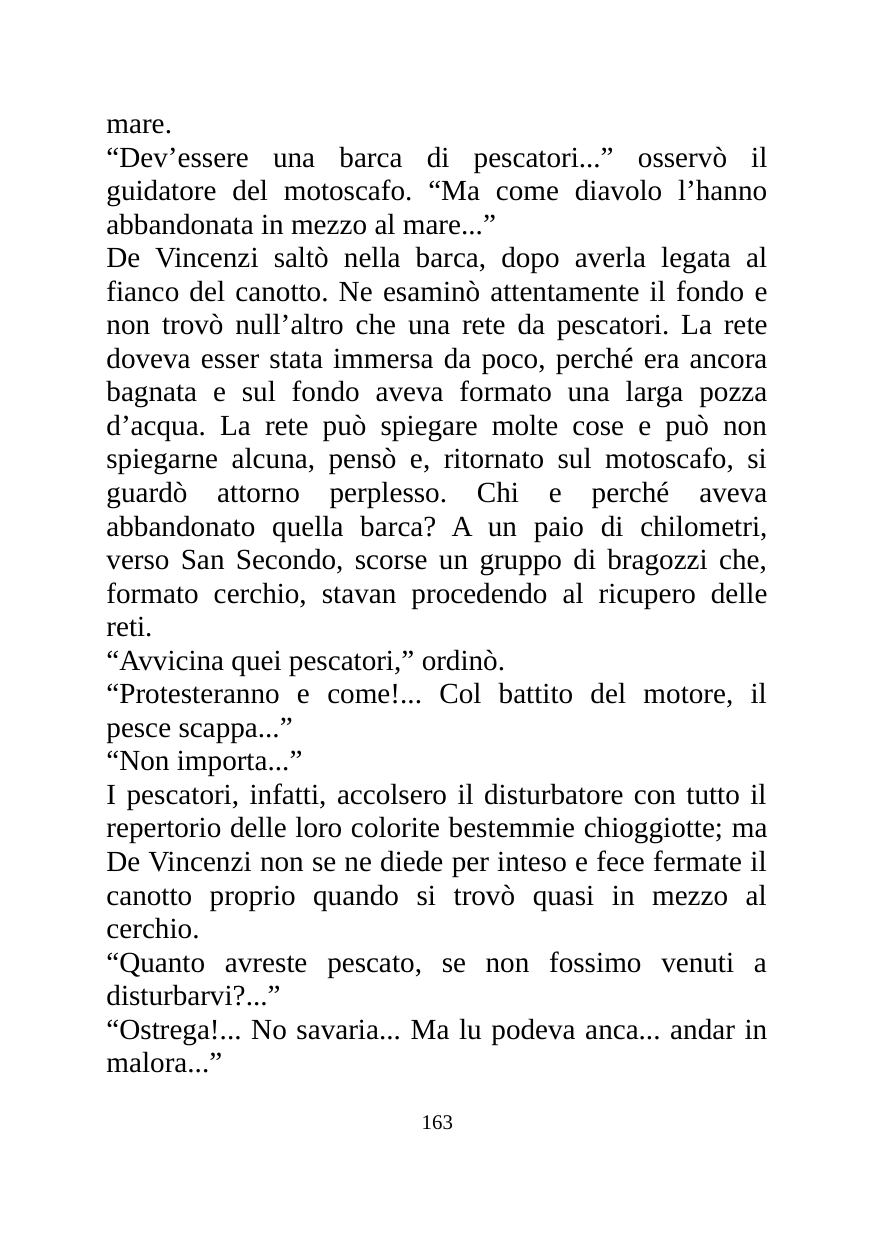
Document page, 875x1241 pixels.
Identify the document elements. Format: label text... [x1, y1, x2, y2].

text “Ostrega!... No savaria... Ma lu podeva anca... andar in malora...” [106, 1012, 768, 1079]
text “Protesteranno e come!... Col battito del motore, il pesce scappa...” [106, 676, 768, 743]
text “Dev’essere una barca di pescatori...” osservò il guidatore del motoscafo. “Ma come diavolo l’hanno abbandonata in mezzo al mare...” [106, 140, 768, 240]
text “Avvicina quei pescatori,” ordinò. [106, 643, 768, 676]
text “Non importa...” [106, 743, 768, 777]
text I pescatori, infatti, accolsero il disturbatore con tutto il repertorio delle loro colorite bestemmie chioggiotte; ma De Vincenzi non se ne diede per inteso e fece fermate il canotto proprio quando si trovò quasi in mezzo al cerchio. [106, 777, 768, 945]
text “Quanto avreste pescato, se non fossimo venuti a disturbarvi?...” [106, 945, 768, 1012]
text De Vincenzi saltò nella barca, dopo averla legata al fianco del canotto. Ne esaminò attentamente il fondo e non trovò null’altro che una rete da pescatori. La rete doveva esser stata immersa da poco, perché era ancora bagnata e sul fondo aveva formato una larga pozza d’acqua. La rete può spiegare molte cose e può non spiegarne alcuna, pensò e, ritornato sul motoscafo, si guardò attorno perplesso. Chi e perché aveva abbandonato quella barca? A un paio di chilometri, verso San Secondo, scorse un gruppo di bragozzi che, formato cerchio, stavan procedendo al ricupero delle reti. [106, 240, 768, 643]
text mare. [106, 106, 768, 140]
